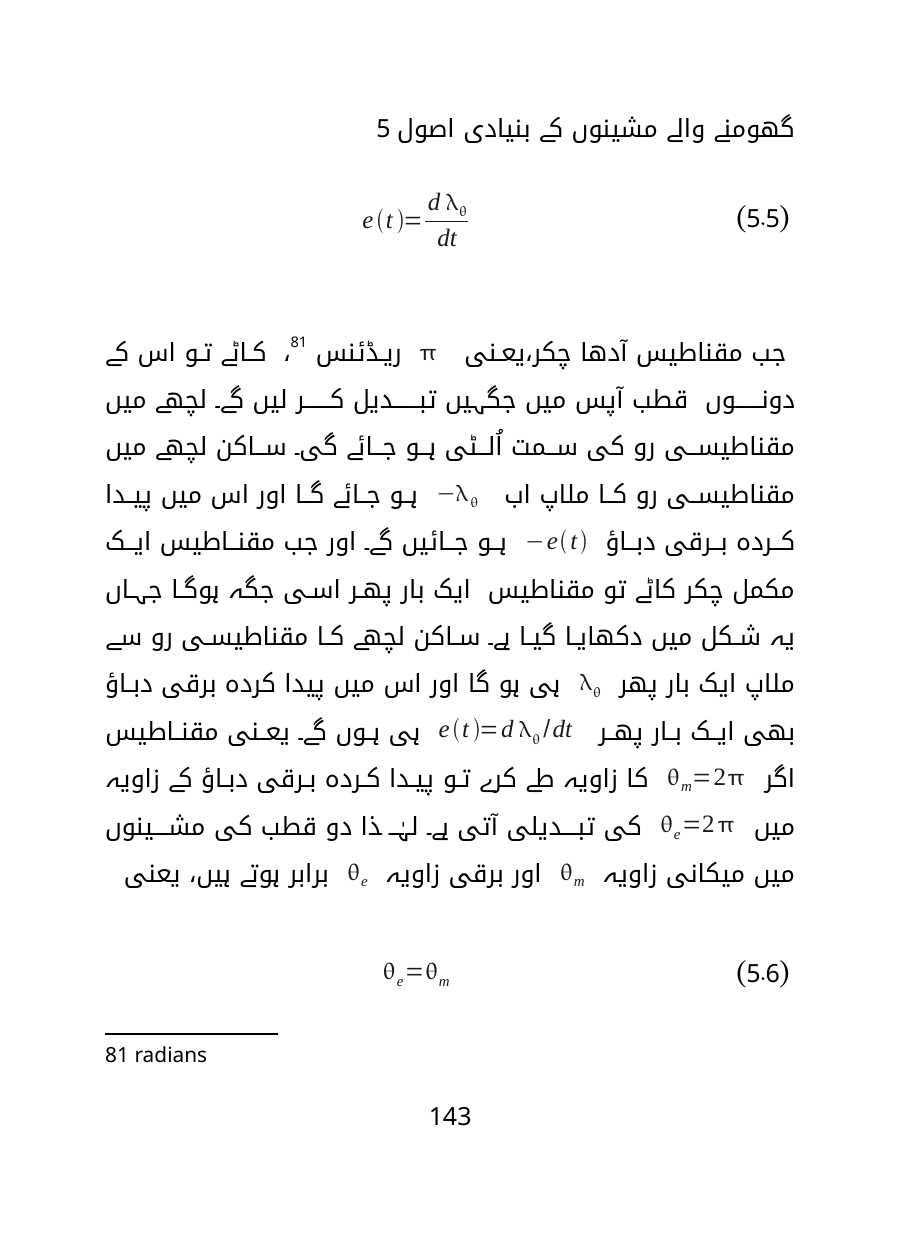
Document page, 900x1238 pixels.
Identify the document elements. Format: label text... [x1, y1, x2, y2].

text radians [105, 1040, 795, 1068]
table_header (5.6) [718, 944, 795, 1016]
table_header [105, 182, 718, 269]
table_header (5.5) [718, 182, 795, 269]
table_header [105, 944, 718, 1016]
text جب مقناطیس آدھا چکر،یعنی ریڈئنس ، کاٹے تو اس کے دونوں قطب آپس میں جگہیں تبدیل کر لیں گے۔ لچھے میں مقناطیسی رو کی سمت اُلٹی ہو جائے گی۔ ساکن لچھے میں مقناطیسی رو کا ملاپ اب ہو جائے گا اور اس میں پیدا کردہ برقی دباؤہو جائیں گے۔ اور جب مقناطیس ایک مکمل چکر کاٹے تو مقناطیس ایک بار پھر اسی جگہ ہوگا جہاں یہ شکل میں دکھایا گیا ہے۔ ساکن لچھے کا مقناطیسی رو سے ملاپ ایک بار پھرہی ہو گا اور اس میں پیدا کردہ برقی دباؤ بھی ایک بار پھر ہی ہوں گے۔ یعنی مقناطیس اگرکا زاویہ طے کرے تو پیدا کردہ برقی دباؤ کے زاویہ میںکی تبدیلی آتی ہے۔ لہٰذا دو قطب کی مشینوں میں میکانی زاویہاور برقی زاویہبرابر ہوتے ہیں، یعنی [105, 329, 795, 898]
